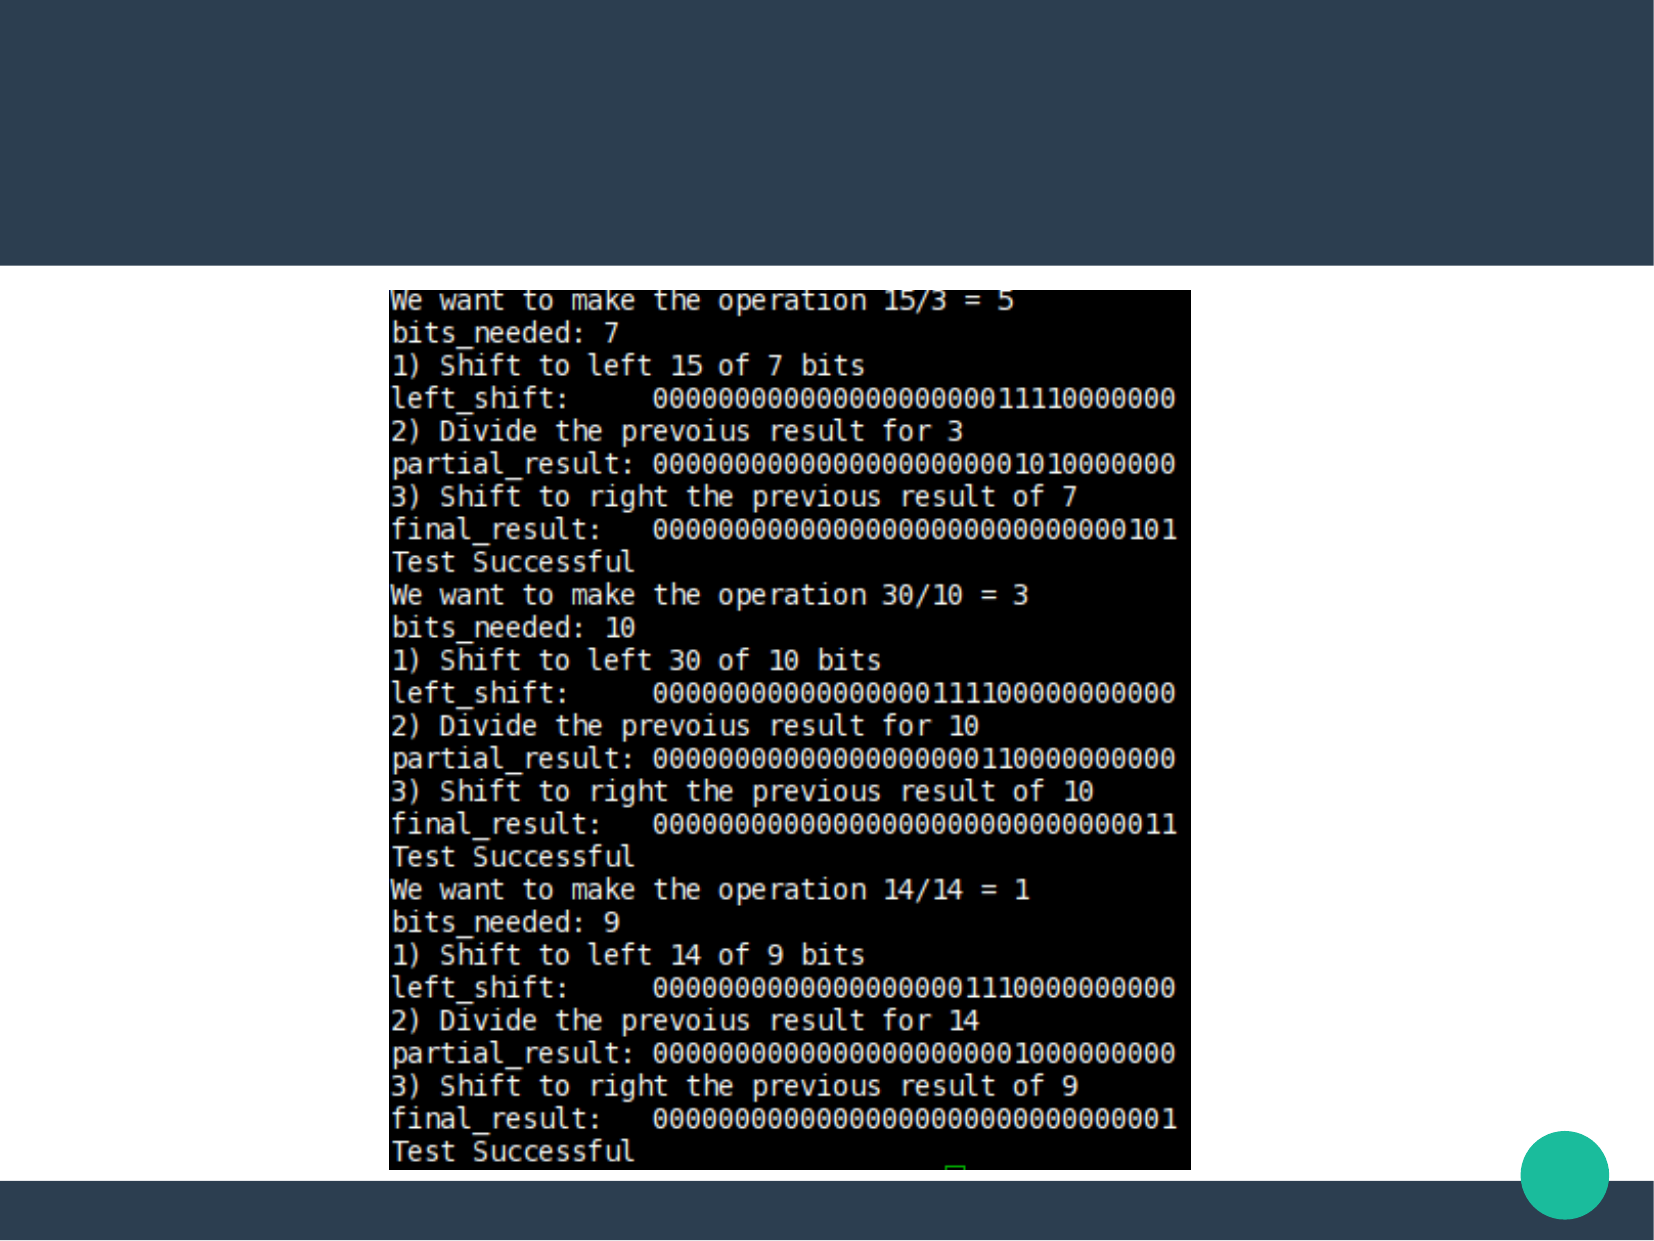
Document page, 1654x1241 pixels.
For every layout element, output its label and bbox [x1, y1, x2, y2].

picture [389, 290, 1191, 1170]
